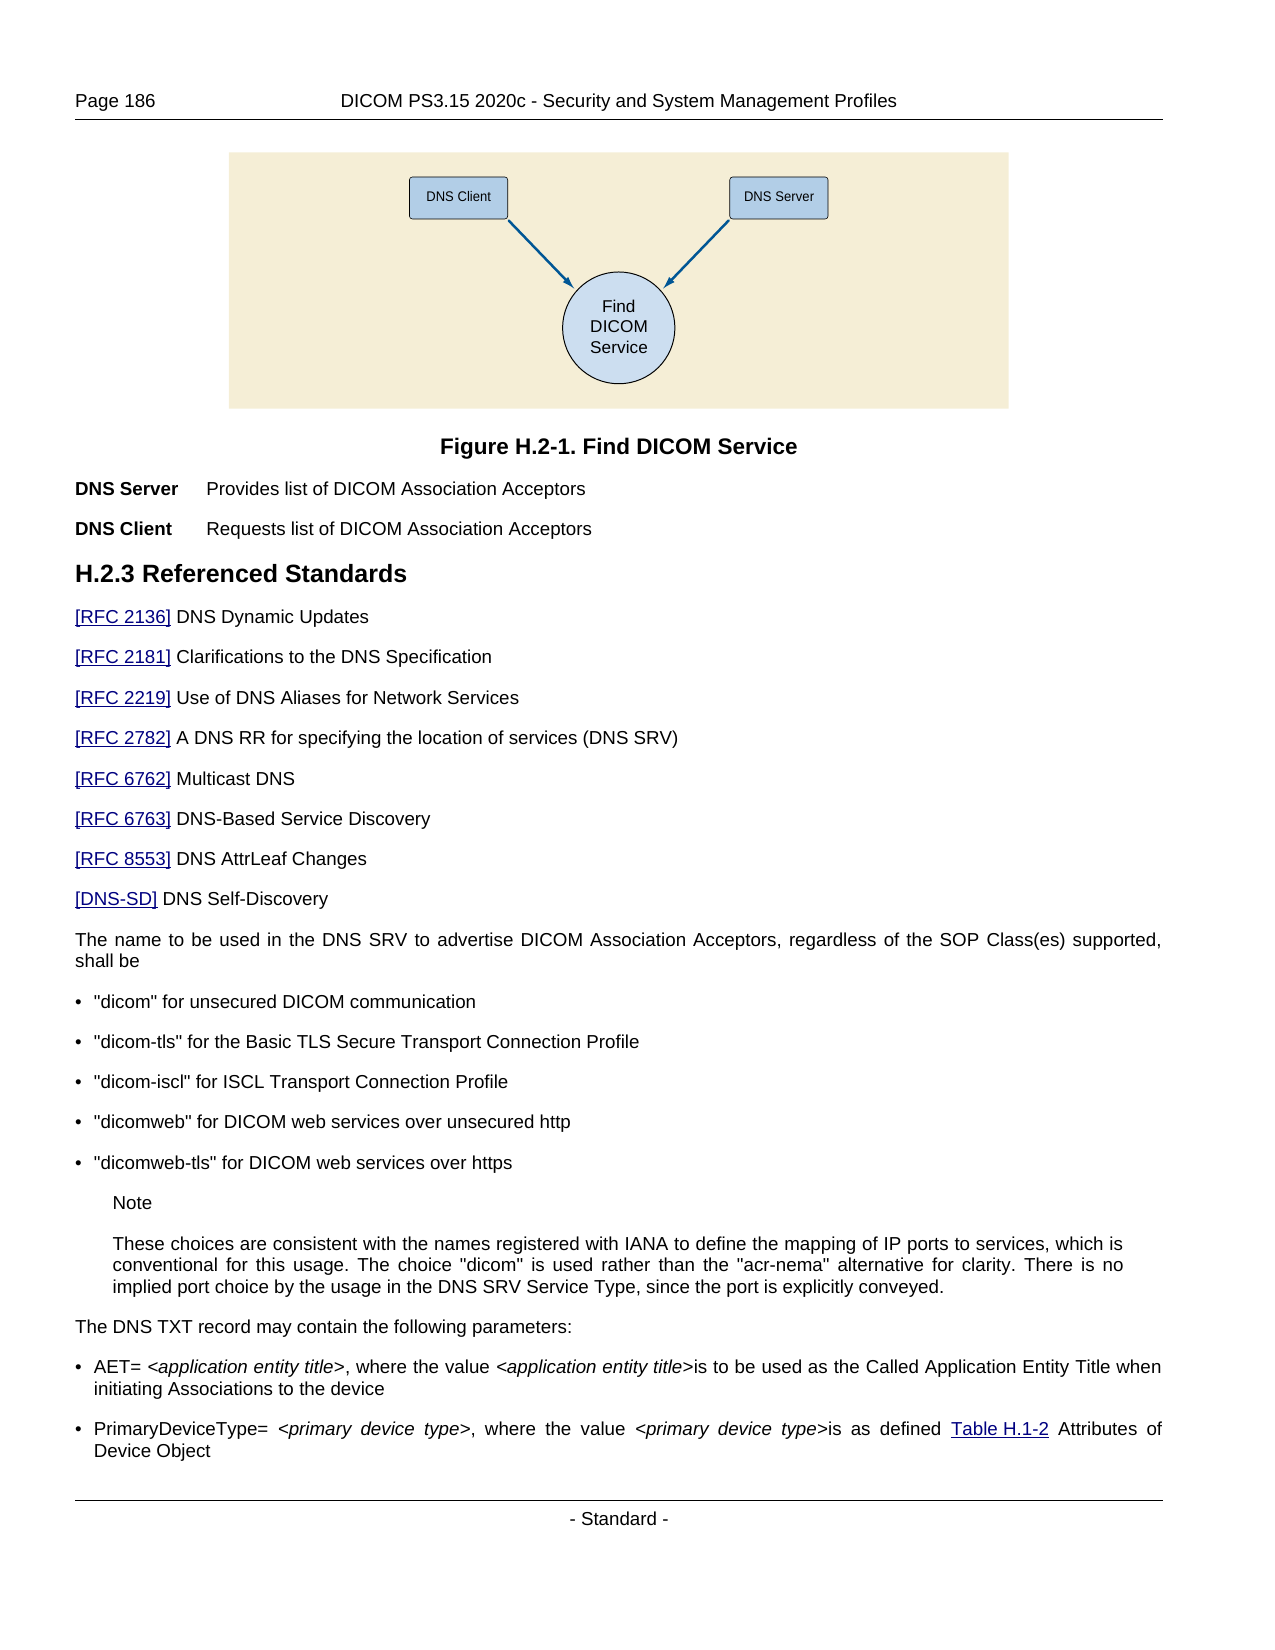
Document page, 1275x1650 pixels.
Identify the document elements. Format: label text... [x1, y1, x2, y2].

text • "dicom" for unsecured DICOM communication [75, 990, 1162, 1012]
text Note [112, 1192, 1125, 1213]
text • "dicomweb-tls" for DICOM web services over https [75, 1152, 1162, 1173]
text • "dicom-tls" for the Basic TLS Secure Transport Connection Profile [75, 1031, 1162, 1052]
text The DNS TXT record may contain the following parameters: [75, 1316, 1162, 1337]
text • PrimaryDeviceType= <primary device type>, where the value <primary device type>is as defined Table H.1-2 Attributes of Device Object [75, 1418, 1162, 1461]
text DNS Client Requests list of DICOM Association Acceptors [75, 518, 1162, 540]
text [RFC 2219] Use of DNS Aliases for Network Services [75, 687, 1162, 708]
text • "dicom-iscl" for ISCL Transport Connection Profile [75, 1071, 1162, 1093]
text [RFC 2782] A DNS RR for specifying the location of services (DNS SRV) [75, 727, 1162, 748]
text [RFC 6763] DNS-Based Service Discovery [75, 808, 1162, 829]
text • "dicomweb" for DICOM web services over unsecured http [75, 1111, 1162, 1133]
text Figure H.2-1. Find DICOM Service [75, 433, 1162, 459]
text [RFC 2136] DNS Dynamic Updates [75, 606, 1162, 628]
text • AET= <application entity title>, where the value <application entity title>is to be used as the Called Application Entity Title when initiating Associations to the device [75, 1356, 1162, 1399]
text These choices are consistent with the names registered with IANA to define the mapping of IP ports to services, which is conventional for this usage. The choice "dicom" is used rather than the "acr-nema" alternative for clarity. There is no implied port choice by the usage in the DNS SRV Service Type, since the port is explicitly conveyed. [112, 1232, 1125, 1297]
text DNS Server Provides list of DICOM Association Acceptors [75, 478, 1162, 499]
text [RFC 6762] Multicast DNS [75, 767, 1162, 789]
text [DNS-SD] DNS Self-Discovery [75, 888, 1162, 910]
text H.2.3 Referenced Standards [75, 558, 1162, 587]
text The name to be used in the DNS SRV to advertise DICOM Association Acceptors, regardless of the SOP Class(es) supported, shall be [75, 928, 1162, 972]
text [RFC 8553] DNS AttrLeaf Changes [75, 848, 1162, 869]
text [RFC 2181] Clarifications to the DNS Specification [75, 646, 1162, 668]
